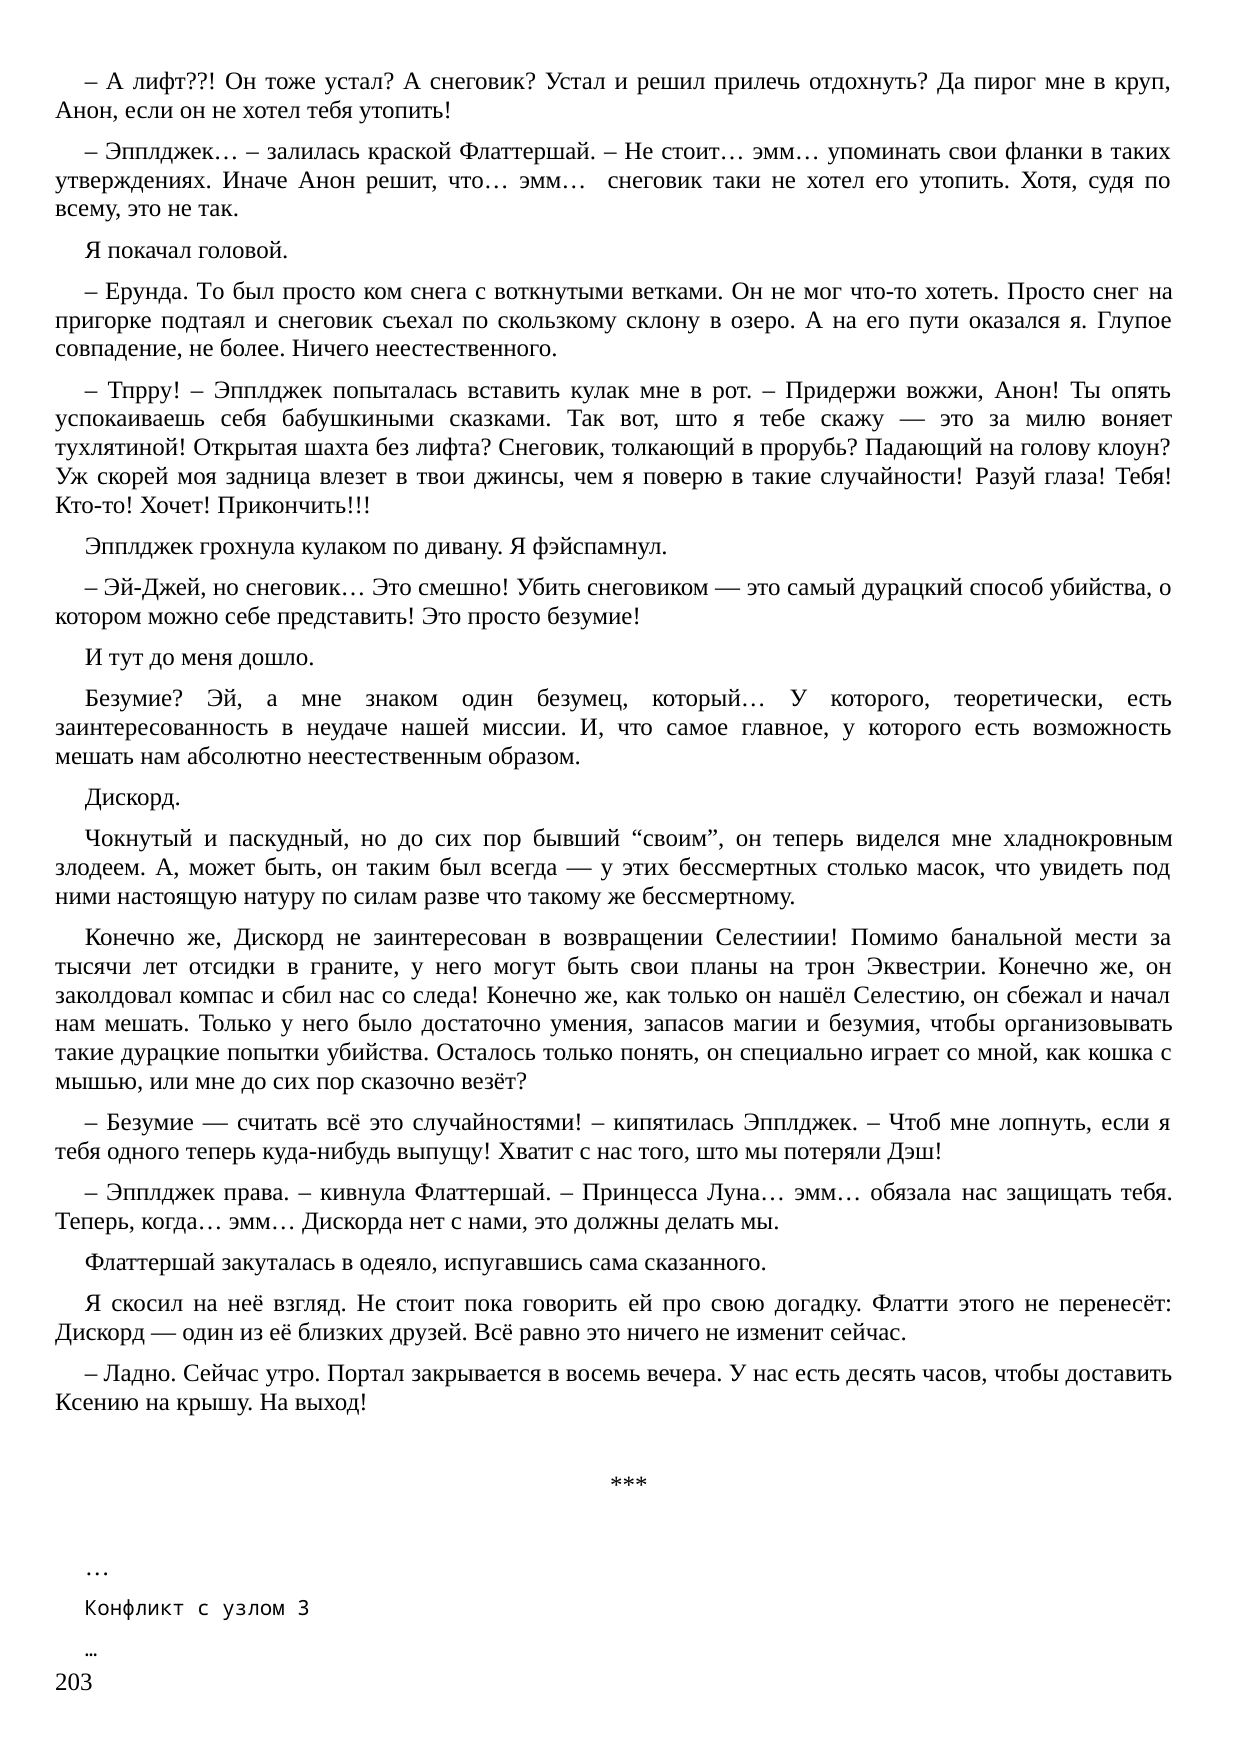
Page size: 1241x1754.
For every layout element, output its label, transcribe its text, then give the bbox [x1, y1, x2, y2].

text … [55, 1634, 1173, 1663]
text Конфликт с узлом 3 [55, 1593, 1173, 1622]
text – А лифт??! Он тоже устал? А снеговик? Устал и решил прилечь отдохнуть? Да пирог мне в круп, Анон, если он не хотел тебя утопить! [55, 66, 1173, 123]
text Эпплджек грохнула кулаком по дивану. Я фэйспамнул. [55, 531, 1173, 560]
text Безумие? Эй, а мне знаком один безумец, который… У которого, теоретически, есть заинтересованность в неудаче нашей миссии. И, что самое главное, у которого есть возможность мешать нам абсолютно неестественным образом. [55, 683, 1173, 770]
text Я покачал головой. [55, 235, 1173, 263]
text – Безумие — считать всё это случайностями! – кипятилась Эпплджек. – Чтоб мне лопнуть, если я тебя одного теперь куда-нибудь выпущу! Хватит с нас того, што мы потеряли Дэш! [55, 1107, 1173, 1165]
text *** [55, 1470, 1173, 1498]
text И тут до меня дошло. [55, 642, 1173, 671]
text – Эпплджек… – залилась краской Флаттершай. – Не стоит… эмм… упоминать свои фланки в таких утверждениях. Иначе Анон решит, что… эмм… снеговик таки не хотел его утопить. Хотя, судя по всему, это не так. [55, 136, 1173, 222]
text – Ладно. Сейчас утро. Портал закрывается в восемь вечера. У нас есть десять часов, чтобы доставить Ксению на крышу. На выход! [55, 1358, 1173, 1416]
text Флаттершай закуталась в одеяло, испугавшись сама сказанного. [55, 1247, 1173, 1276]
text – Эпплджек права. – кивнула Флаттершай. – Принцесса Луна… эмм… обязала нас защищать тебя. Теперь, когда… эмм… Дискорда нет с нами, это должны делать мы. [55, 1177, 1173, 1235]
text Чокнутый и паскудный, но до сих пор бывший “своим”, он теперь виделся мне хладнокровным злодеем. А, может быть, он таким был всегда — у этих бессмертных столько масок, что увидеть под ними настоящую натуру по силам разве что такому же бессмертному. [55, 823, 1173, 910]
text Конечно же, Дискорд не заинтересован в возвращении Селестиии! Помимо банальной мести за тысячи лет отсидки в граните, у него могут быть свои планы на трон Эквестрии. Конечно же, он заколдовал компас и сбил нас со следа! Конечно же, как только он нашёл Селестию, он сбежал и начал нам мешать. Только у него было достаточно умения, запасов магии и безумия, чтобы организовывать такие дурацкие попытки убийства. Осталось только понять, он специально играет со мной, как кошка с мышью, или мне до сих пор сказочно везёт? [55, 922, 1173, 1095]
text – Тпрру! – Эпплджек попыталась вставить кулак мне в рот. – Придержи вожжи, Анон! Ты опять успокаиваешь себя бабушкиными сказками. Так вот, што я тебе скажу — это за милю воняет тухлятиной! Открытая шахта без лифта? Снеговик, толкающий в прорубь? Падающий на голову клоун? Уж скорей моя задница влезет в твои джинсы, чем я поверю в такие случайности! Разуй глаза! Тебя! Кто-то! Хочет! Прикончить!!! [55, 375, 1173, 518]
text Я скосил на неё взгляд. Не стоит пока говорить ей про свою догадку. Флатти этого не перенесёт: Дискорд — один из её близких друзей. Всё равно это ничего не изменит сейчас. [55, 1288, 1173, 1346]
text – Ерунда. То был просто ком снега с воткнутыми ветками. Он не мог что-то хотеть. Просто снег на пригорке подтаял и снеговик съехал по скользкому склону в озеро. А на его пути оказался я. Глупое совпадение, не более. Ничего неестественного. [55, 276, 1173, 362]
text … [55, 1552, 1173, 1581]
text Дискорд. [55, 782, 1173, 811]
text – Эй-Джей, но снеговик… Это смешно! Убить снеговиком — это самый дурацкий способ убийства, о котором можно себе представить! Это просто безумие! [55, 572, 1173, 630]
